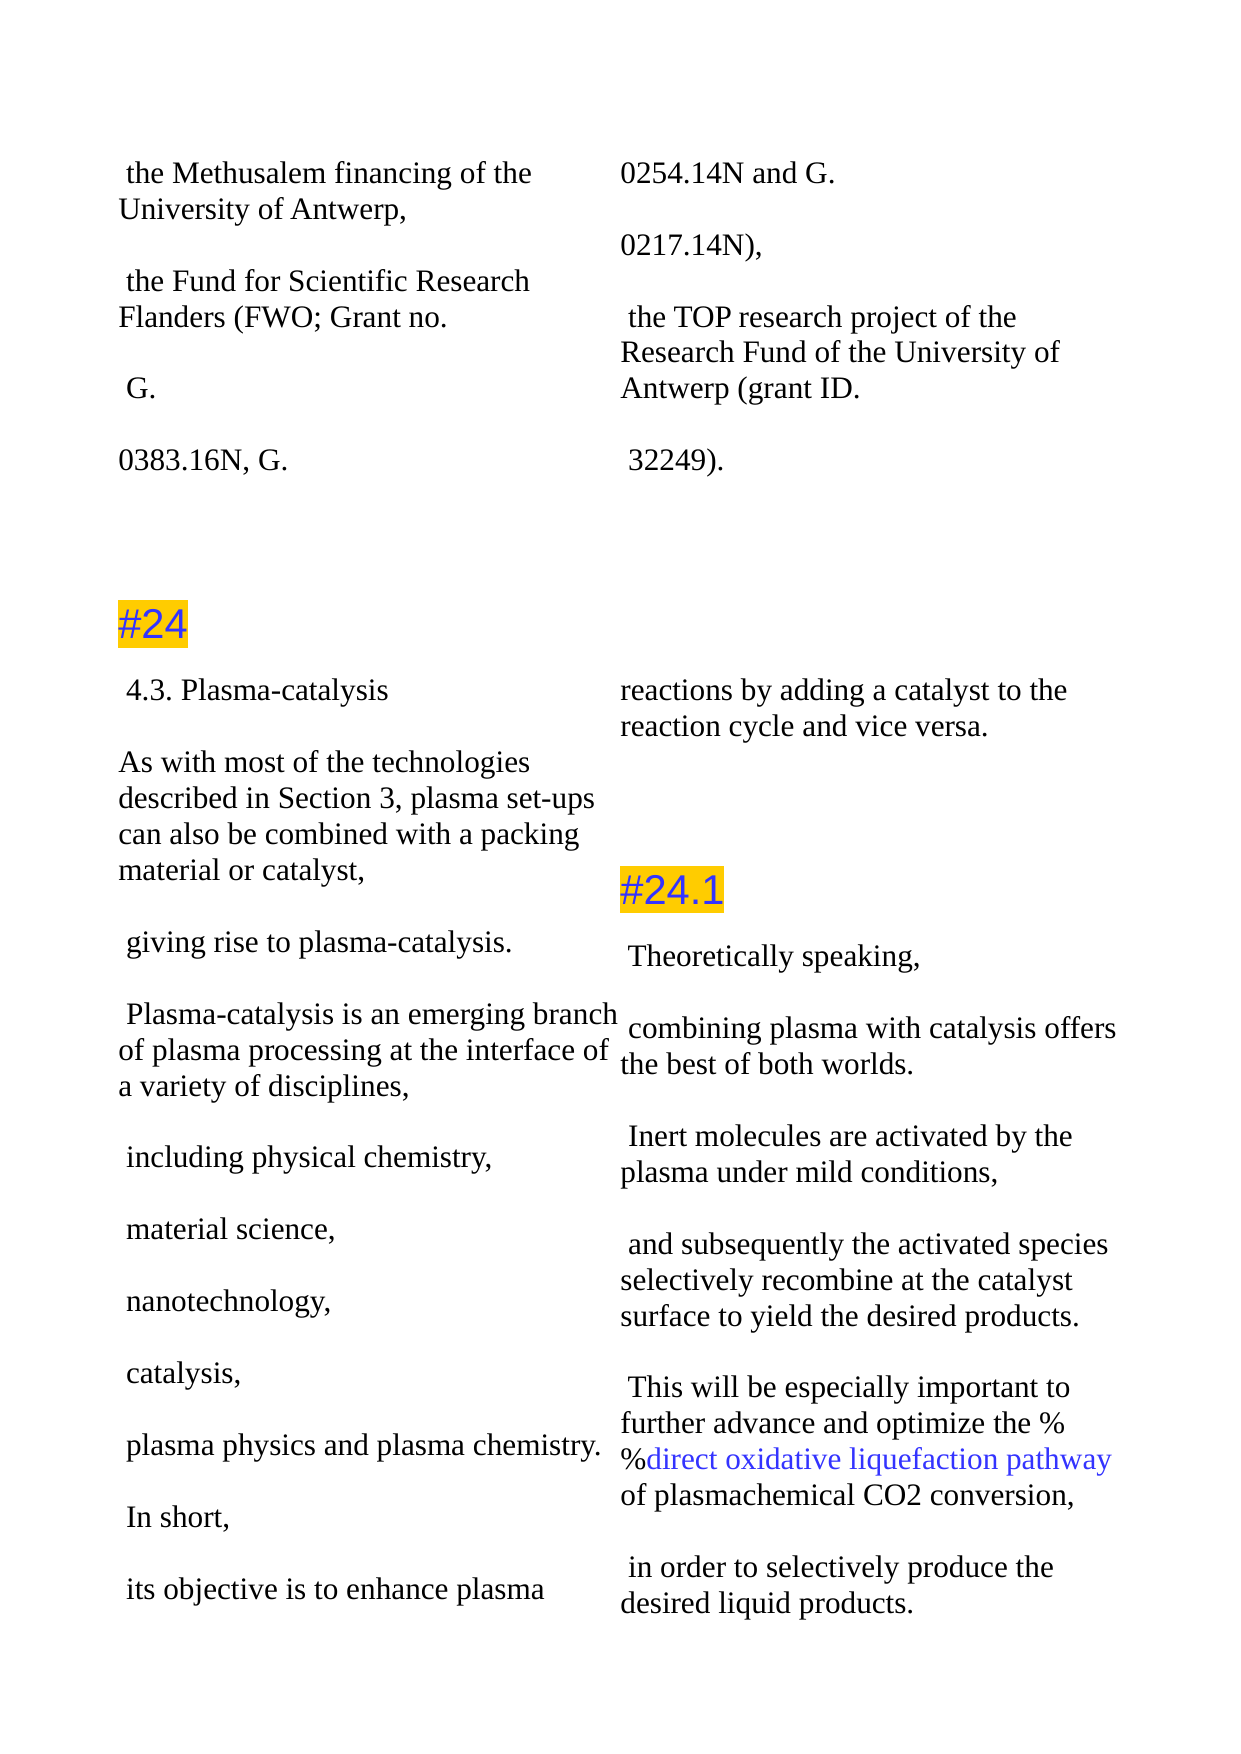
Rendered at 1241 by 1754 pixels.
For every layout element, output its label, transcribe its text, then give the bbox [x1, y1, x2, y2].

text catalysis, [118, 1354, 620, 1390]
text 0217.14N), [620, 226, 1122, 262]
text Theoretically speaking, [620, 937, 1122, 973]
text nanotechnology, [118, 1282, 620, 1318]
text its objective is to enhance plasma [118, 1570, 620, 1606]
text combining plasma with catalysis offers the best of both worlds. [620, 1009, 1122, 1081]
text material science, [118, 1211, 620, 1247]
text the Methusalem financing of the University of Antwerp, [118, 154, 620, 226]
text #24 [118, 600, 1122, 648]
text Plasma-catalysis is an emerging branch of plasma processing at the interface of a variety of disciplines, [118, 995, 620, 1103]
text and subsequently the activated species selectively recombine at the catalyst surface to yield the desired products. [620, 1225, 1122, 1333]
text As with most of the technologies described in Section 3, plasma set-ups can also be combined with a packing material or catalyst, [118, 743, 620, 887]
text Inert molecules are activated by the plasma under mild conditions, [620, 1117, 1122, 1189]
text 0383.16N, G. [118, 442, 620, 477]
text 32249). [620, 442, 1122, 477]
text the Fund for Scientific Research Flanders (FWO; Grant no. [118, 262, 620, 334]
text including physical chemistry, [118, 1139, 620, 1175]
text 0254.14N and G. [620, 154, 1122, 190]
text in order to selectively produce the desired liquid products. [620, 1548, 1122, 1620]
text G. [118, 370, 620, 406]
text This will be especially important to further advance and optimize the %%direct oxidative liquefaction pathway of plasmachemical CO2 conversion, [620, 1369, 1122, 1512]
text reactions by adding a catalyst to the reaction cycle and vice versa. [620, 672, 1122, 743]
text #24.1 [620, 866, 1122, 913]
text plasma physics and plasma chemistry. [118, 1426, 620, 1462]
text 4.3. Plasma-catalysis [118, 672, 620, 707]
text giving rise to plasma-catalysis. [118, 923, 620, 959]
text the TOP research project of the Research Fund of the University of Antwerp (grant ID. [620, 298, 1122, 406]
text In short, [118, 1498, 620, 1534]
